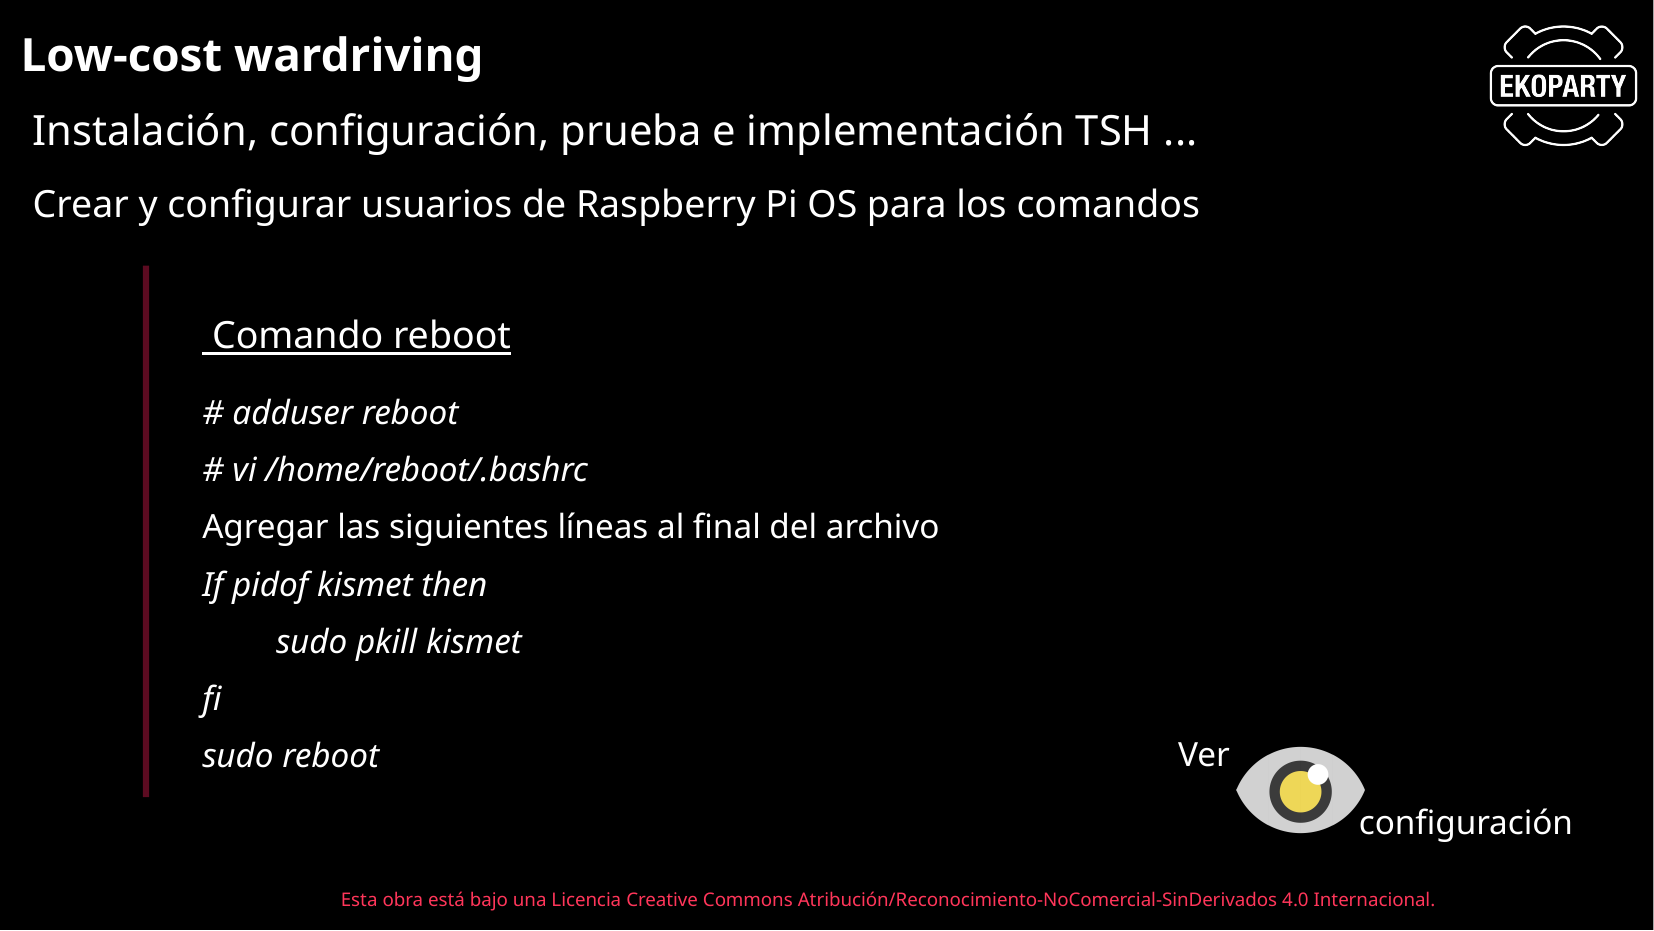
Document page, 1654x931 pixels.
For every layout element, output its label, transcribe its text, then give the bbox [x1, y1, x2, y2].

picture [1236, 726, 1365, 854]
text_box Ver [1163, 724, 1267, 792]
text_box Crear y configurar usuarios de Raspberry Pi OS para los comandos [17, 170, 1472, 238]
text_box Esta obra está bajo una Licencia Creative Commons Atribución/Reconocimiento-NoComercial-SinDerivados 4.0 Internacional. [326, 878, 1654, 917]
text_box configuración [1344, 791, 1625, 859]
text_box Low-cost wardriving [5, 15, 1476, 88]
text_box Instalación, configuración, prueba e implementación TSH ... [17, 93, 1472, 162]
text_box Comando reboot # adduser reboot # vi /home/reboot/.bashrc Agregar las siguientes líneas al final del archivo If pidof kismet then sudo pkill kismet fi sudo reboot [187, 301, 1575, 755]
picture [1476, 0, 1654, 178]
